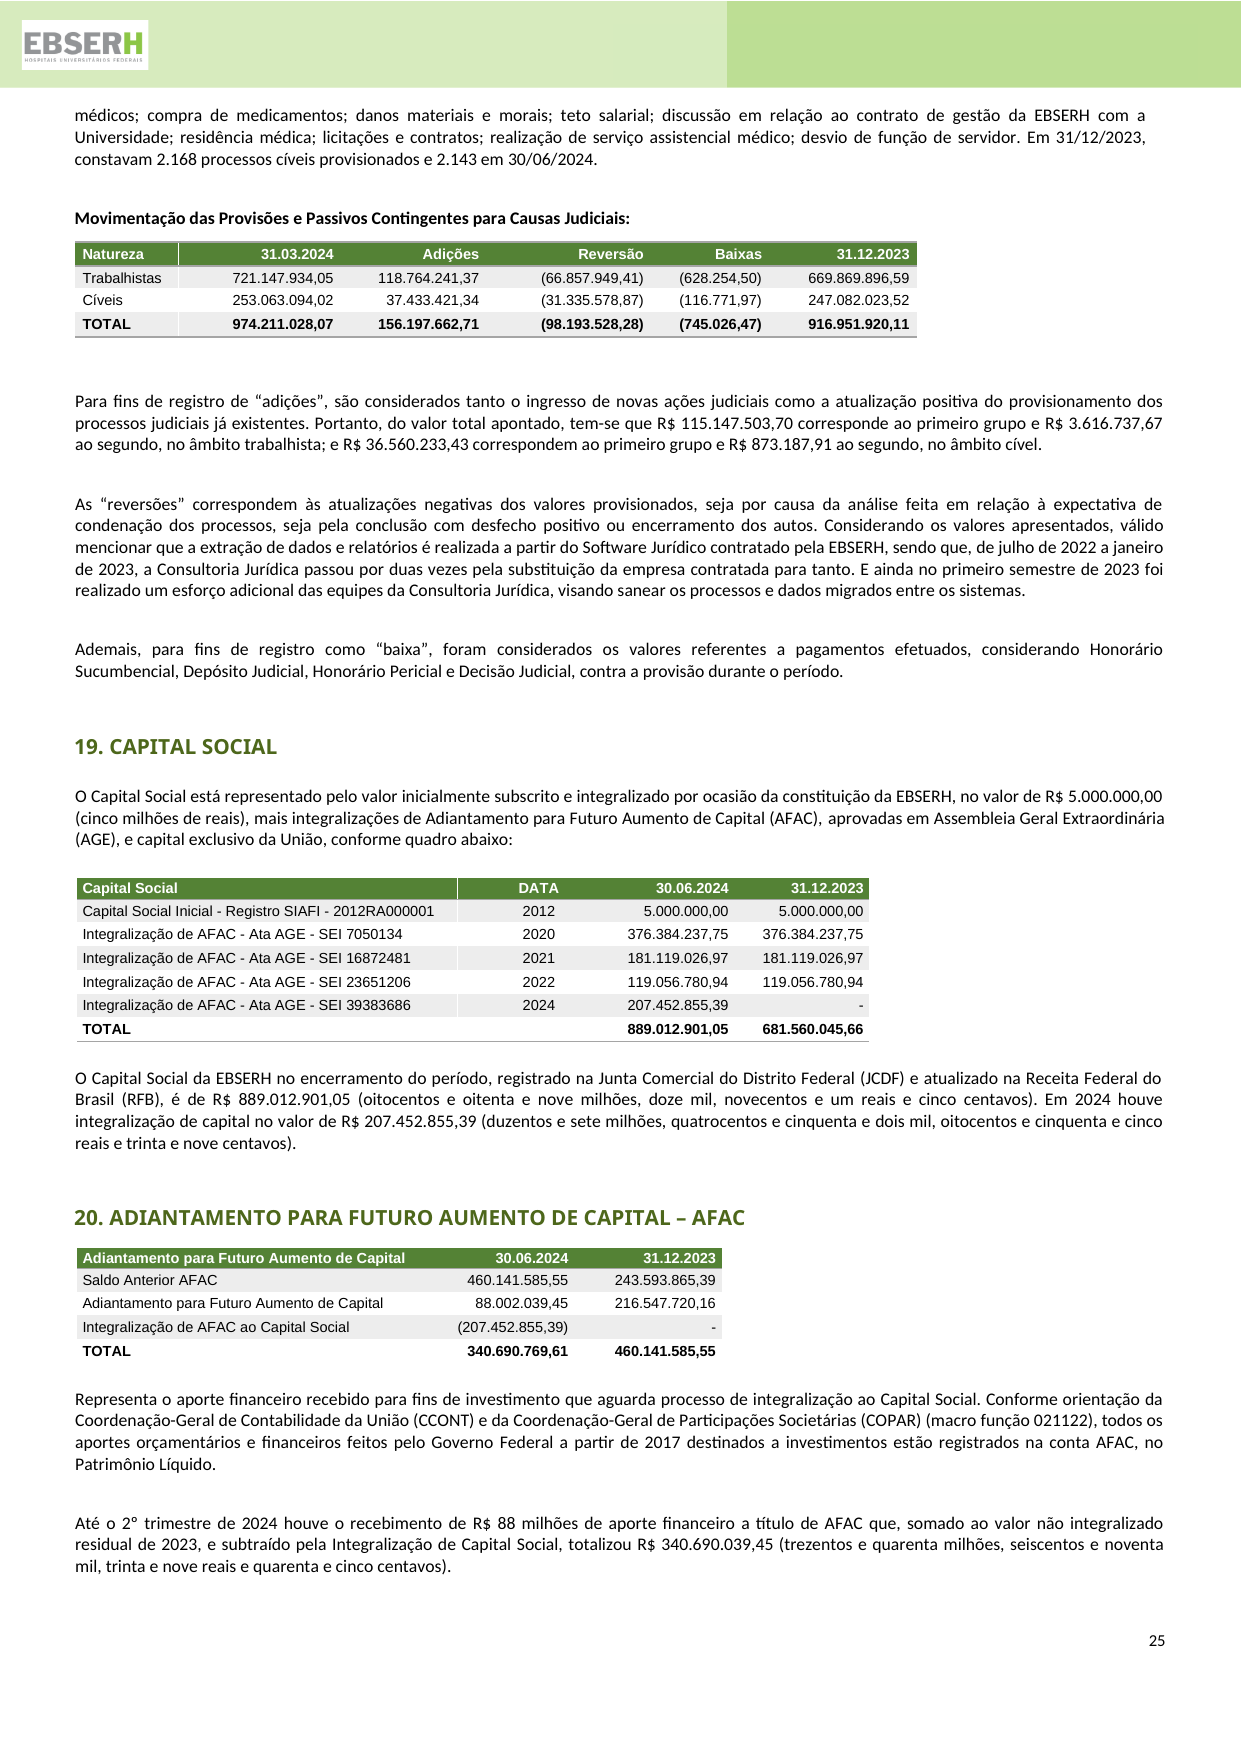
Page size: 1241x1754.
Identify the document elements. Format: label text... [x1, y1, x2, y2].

table_cell 681.560.045,66 [736, 1017, 869, 1041]
table_cell Saldo Anterior AFAC [77, 1269, 428, 1292]
table_cell 2021 [458, 946, 620, 970]
table_cell 460.141.585,55 [428, 1269, 576, 1292]
table_header Adições [341, 243, 486, 265]
table_cell 207.452.855,39 [620, 994, 736, 1017]
table_header Adiantamento para Futuro Aumento de Capital [77, 1248, 428, 1268]
table_cell Integralização de AFAC - Ata AGE - SEI 7050134 [77, 923, 457, 946]
table_cell Capital Social Inicial - Registro SIAFI - 2012RA000001 [77, 900, 457, 922]
text Para fins de registro de “adições”, são considerados tanto o ingresso de novas ações judiciais como a atualização positiva do provisionamento dos processos judiciais já existentes. Portanto, do valor total apontado, tem-se que R$ 115.147.503,70 corresponde ao primeiro grupo e R$ 3.616.737,67 ao segundo, no âmbito trabalhista; e R$ 36.560.233,43 correspondem ao primeiro grupo e R$ 873.187,91 ao segundo, no âmbito cível. [75, 390, 1165, 455]
table_cell TOTAL [77, 1017, 457, 1041]
table_header Baixas [651, 243, 769, 265]
table_header 30.06.2024 [428, 1248, 576, 1268]
table_cell 376.384.237,75 [620, 923, 736, 946]
table_cell (98.193.528,28) [486, 312, 651, 336]
list ADIANTAMENTO PARA FUTURO AUMENTO DE CAPITAL – AFAC [74, 1203, 1165, 1232]
table_cell 376.384.237,75 [736, 923, 869, 946]
text As “reversões” correspondem às atualizações negativas dos valores provisionados, seja por causa da análise feita em relação à expectativa de condenação dos processos, seja pela conclusão com desfecho positivo ou encerramento dos autos. Considerando os valores apresentados, válido mencionar que a extração de dados e relatórios é realizada a partir do Software Jurídico contratado pela EBSERH, sendo que, de julho de 2022 a janeiro de 2023, a Consultoria Jurídica passou por duas vezes pela substituição da empresa contratada para tanto. E ainda no primeiro semestre de 2023 foi realizado um esforço adicional das equipes da Consultoria Jurídica, visando sanear os processos e dados migrados entre os sistemas. [75, 493, 1165, 601]
text Representa o aporte financeiro recebido para fins de investimento que aguarda processo de integralização ao Capital Social. Conforme orientação da Coordenação-Geral de Contabilidade da União (CCONT) e da Coordenação-Geral de Participações Societárias (COPAR) (macro função 021122), todos os aportes orçamentários e financeiros feitos pelo Governo Federal a partir de 2017 destinados a investimentos estão registrados na conta AFAC, no Patrimônio Líquido. [75, 1388, 1165, 1474]
table_cell 340.690.769,61 [428, 1339, 576, 1363]
table_cell (628.254,50) [651, 267, 769, 288]
table_header Reversão [486, 243, 651, 265]
table_cell 916.951.920,11 [769, 312, 917, 336]
table_cell 2024 [458, 994, 620, 1017]
table_header Natureza [75, 243, 178, 265]
table_cell 5.000.000,00 [736, 900, 869, 922]
table_cell - [576, 1315, 722, 1339]
table_cell 2022 [458, 970, 620, 993]
table_cell Integralização de AFAC - Ata AGE - SEI 23651206 [77, 970, 457, 993]
table_cell Integralização de AFAC ao Capital Social [77, 1315, 428, 1339]
table_cell (745.026,47) [651, 312, 769, 336]
table_cell (207.452.855,39) [428, 1315, 576, 1339]
table_cell 721.147.934,05 [179, 267, 341, 288]
table_cell 5.000.000,00 [620, 900, 736, 922]
table_cell 889.012.901,05 [620, 1017, 736, 1041]
text O Capital Social da EBSERH no encerramento do período, registrado na Junta Comercial do Distrito Federal (JCDF) e atualizado na Receita Federal do Brasil (RFB), é de R$ 889.012.901,05 (oitocentos e oitenta e nove milhões, doze mil, novecentos e um reais e cinco centavos). Em 2024 houve integralização de capital no valor de R$ 207.452.855,39 (duzentos e sete milhões, quatrocentos e cinquenta e dois mil, oitocentos e cinquenta e cinco reais e trinta e nove centavos). [75, 1067, 1165, 1153]
table_cell [458, 1017, 620, 1041]
table_cell Integralização de AFAC - Ata AGE - SEI 39383686 [77, 994, 457, 1017]
table_cell (116.771,97) [651, 289, 769, 312]
table_cell 669.869.896,59 [769, 267, 917, 288]
table_header 31.12.2023 [736, 878, 869, 899]
text médicos; compra de medicamentos; danos materiais e morais; teto salarial; discussão em relação ao contrato de gestão da EBSERH com a Universidade; residência médica; licitações e contratos; realização de serviço assistencial médico; desvio de função de servidor. Em 31/12/2023, constavam 2.168 processos cíveis provisionados e 2.143 em 30/06/2024. [74, 104, 1149, 169]
table_cell 37.433.421,34 [341, 289, 486, 312]
table_cell 253.063.094,02 [179, 289, 341, 312]
table_cell Cíveis [75, 289, 178, 312]
text O Capital Social está representado pelo valor inicialmente subscrito e integralizado por ocasião da constituição da EBSERH, no valor de R$ 5.000.000,00 (cinco milhões de reais), mais integralizações de Adiantamento para Futuro Aumento de Capital (AFAC), aprovadas em Assembleia Geral Extraordinária (AGE), e capital exclusivo da União, conforme quadro abaixo: [75, 785, 1165, 850]
table_header 30.06.2024 [620, 878, 736, 899]
table_cell 216.547.720,16 [576, 1292, 722, 1315]
table_cell 156.197.662,71 [341, 312, 486, 336]
table_header 31.03.2024 [179, 243, 341, 265]
table_cell 181.119.026,97 [620, 946, 736, 970]
table_cell Adiantamento para Futuro Aumento de Capital [77, 1292, 428, 1315]
table_cell 119.056.780,94 [736, 970, 869, 993]
text Movimentação das Provisões e Passivos Contingentes para Causas Judiciais: [74, 207, 1149, 229]
table_cell Trabalhistas [75, 267, 178, 288]
table_cell 974.211.028,07 [179, 312, 341, 336]
table_cell 460.141.585,55 [576, 1339, 722, 1363]
table_cell - [736, 994, 869, 1017]
table_cell (31.335.578,87) [486, 289, 651, 312]
text Até o 2º trimestre de 2024 houve o recebimento de R$ 88 milhões de aporte financeiro a título de AFAC que, somado ao valor não integralizado residual de 2023, e subtraído pela Integralização de Capital Social, totalizou R$ 340.690.039,45 (trezentos e quarenta milhões, seiscentos e noventa mil, trinta e nove reais e quarenta e cinco centavos). [75, 1512, 1165, 1577]
table_cell 2020 [458, 923, 620, 946]
table_cell TOTAL [77, 1339, 428, 1363]
table_cell 119.056.780,94 [620, 970, 736, 993]
list CAPITAL SOCIAL [74, 732, 1165, 760]
table_cell 181.119.026,97 [736, 946, 869, 970]
table_cell 118.764.241,37 [341, 267, 486, 288]
table_cell (66.857.949,41) [486, 267, 651, 288]
text Ademais, para fins de registro como “baixa”, foram considerados os valores referentes a pagamentos efetuados, considerando Honorário Sucumbencial, Depósito Judicial, Honorário Pericial e Decisão Judicial, contra a provisão durante o período. [75, 638, 1165, 682]
table_header 31.12.2023 [576, 1248, 722, 1268]
table_cell 2012 [458, 900, 620, 922]
table_header DATA [458, 878, 620, 899]
table_cell 88.002.039,45 [428, 1292, 576, 1315]
table_cell 247.082.023,52 [769, 289, 917, 312]
table_header 31.12.2023 [769, 243, 917, 265]
table_cell Integralização de AFAC - Ata AGE - SEI 16872481 [77, 946, 457, 970]
table_header Capital Social [77, 878, 457, 899]
table_cell TOTAL [75, 312, 178, 336]
table_cell 243.593.865,39 [576, 1269, 722, 1292]
